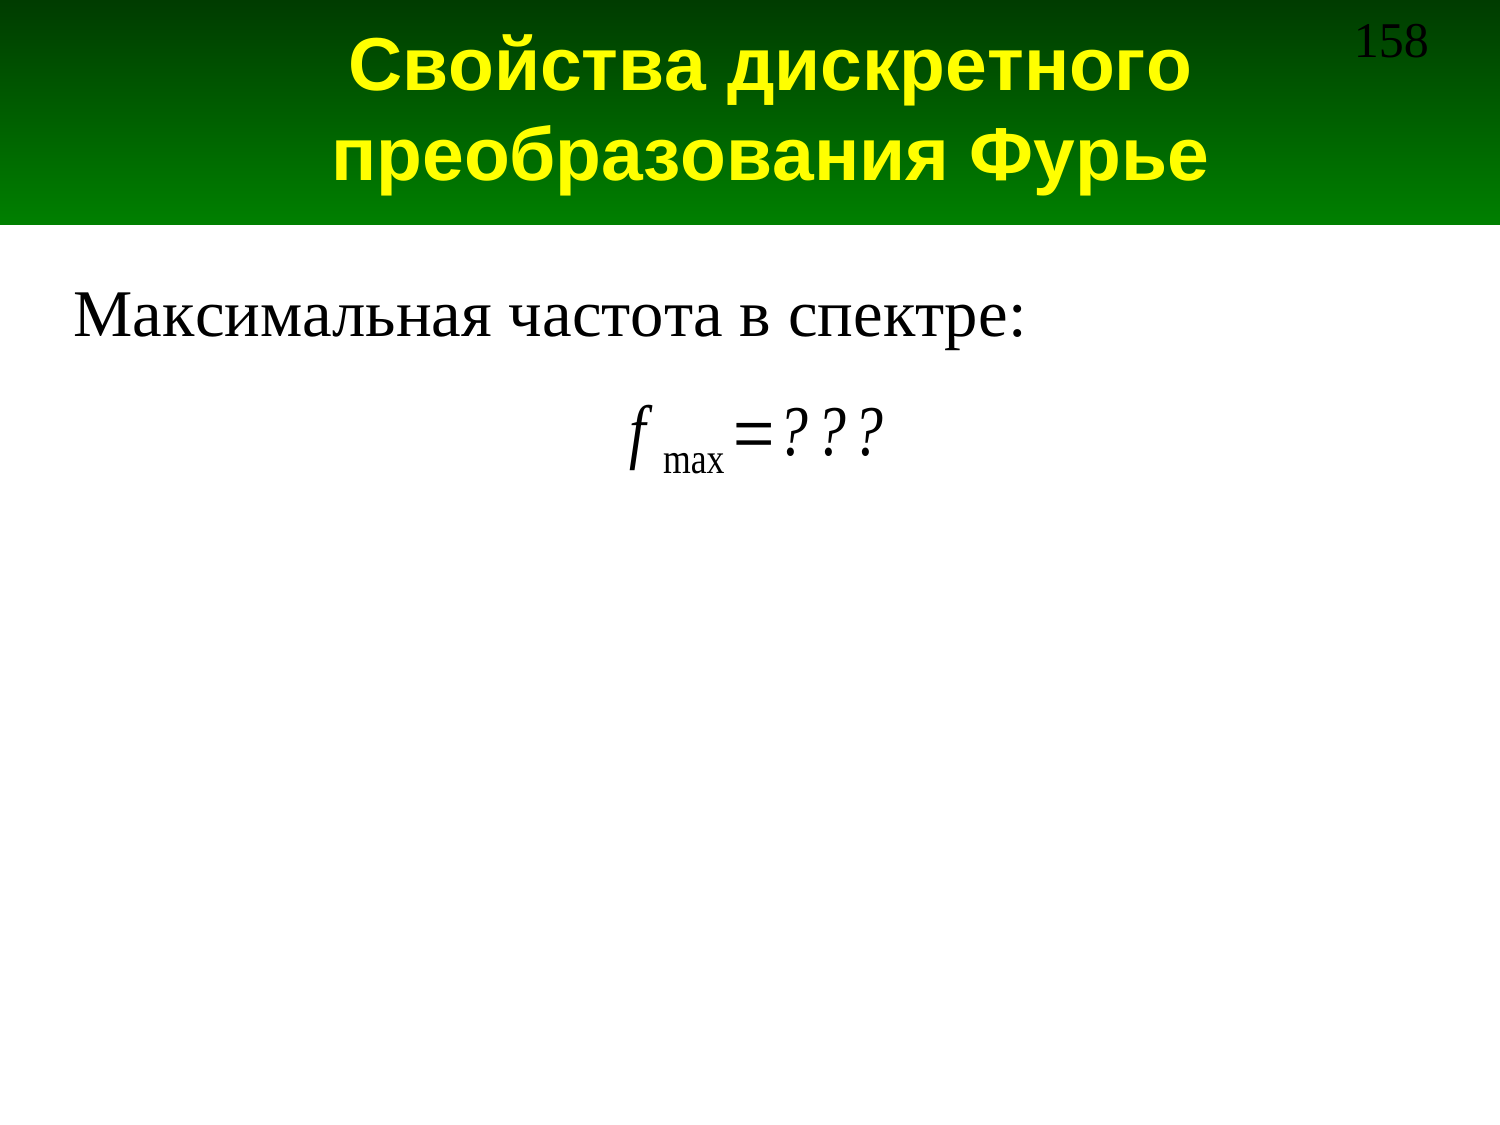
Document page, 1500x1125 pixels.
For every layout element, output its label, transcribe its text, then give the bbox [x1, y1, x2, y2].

chart [603, 393, 897, 485]
text_box Максимальная частота в спектре: [59, 262, 1073, 390]
title Свойства дискретного преобразования Фурье [100, 7, 1441, 204]
